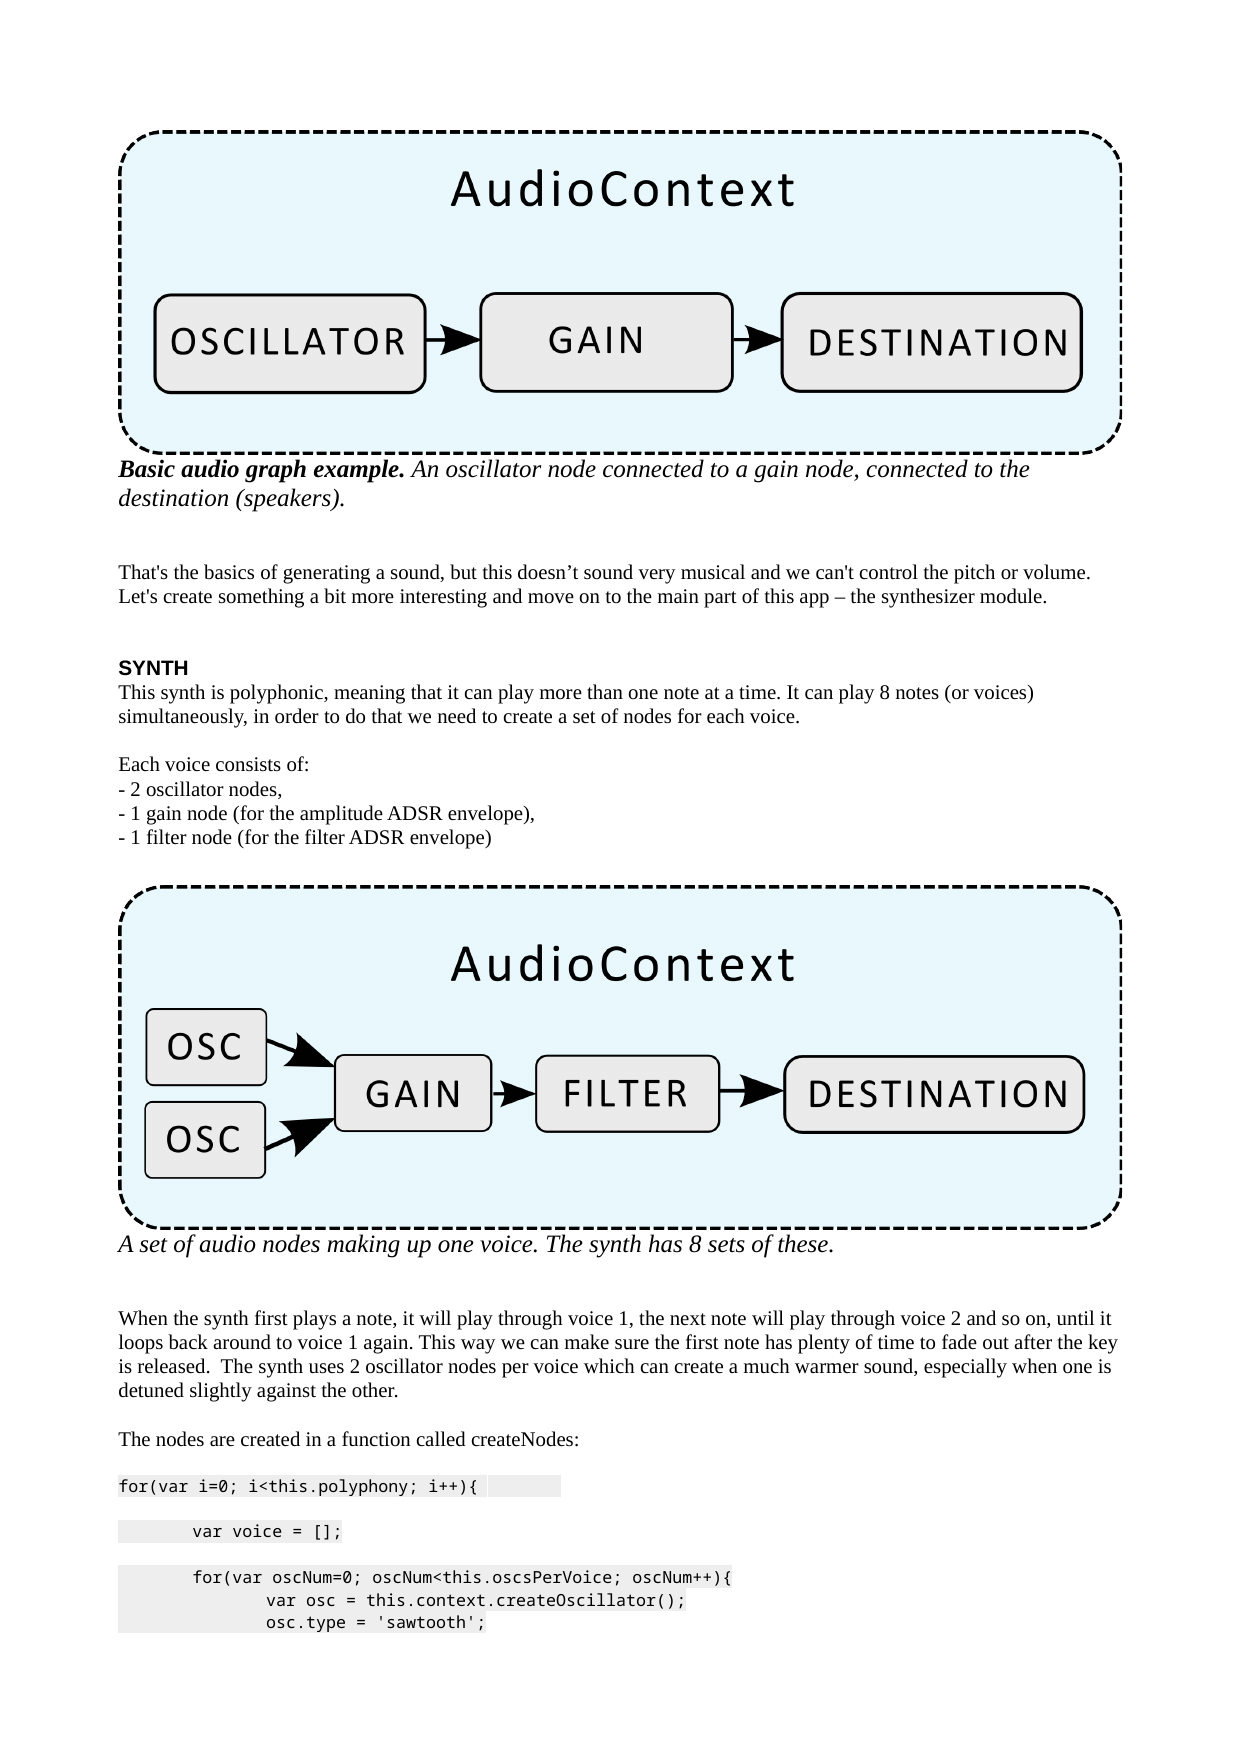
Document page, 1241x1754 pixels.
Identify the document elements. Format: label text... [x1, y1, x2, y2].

text This synth is polyphonic, meaning that it can play more than one note at a time. It can play 8 notes (or voices) simultaneously, in order to do that we need to create a set of nodes for each voice. [118, 680, 1122, 728]
text var osc = this.context.createOscillator(); [118, 1588, 1122, 1611]
text for(var oscNum=0; oscNum<this.oscsPerVoice; oscNum++){ [118, 1565, 1122, 1588]
text That's the basics of generating a sound, but this doesn’t sound very musical and we can't control the pitch or volume. Let's create something a bit more interesting and move on to the main part of this app – the synthesizer module. [118, 560, 1122, 608]
picture [118, 885, 1123, 1230]
text - 2 oscillator nodes, [118, 776, 1122, 801]
text Basic audio graph example. An oscillator node connected to a gain node, connected to the destination (speakers). [118, 455, 1122, 512]
text A set of audio nodes making up one voice. The synth has 8 sets of these. [118, 1230, 1122, 1258]
text - 1 filter node (for the filter ADSR envelope) [118, 824, 1122, 849]
text The nodes are created in a function called createNodes: for(var i=0; i<this.polyphony; i++){ [118, 1426, 1122, 1497]
text Each voice consists of: [118, 752, 1122, 776]
text - 1 gain node (for the amplitude ADSR envelope), [118, 801, 1122, 824]
text osc.type = 'sawtooth'; [118, 1611, 1122, 1633]
picture [118, 130, 1123, 455]
text var voice = []; [118, 1520, 1122, 1543]
text SYNTH [118, 656, 1122, 680]
text When the synth first plays a note, it will play through voice 1, the next note will play through voice 2 and so on, until it loops back around to voice 1 again. This way we can make sure the first note has plenty of time to fade out after the key is released. The synth uses 2 oscillator nodes per voice which can create a much warmer sound, especially when one is detuned slightly against the other. [118, 1306, 1122, 1402]
